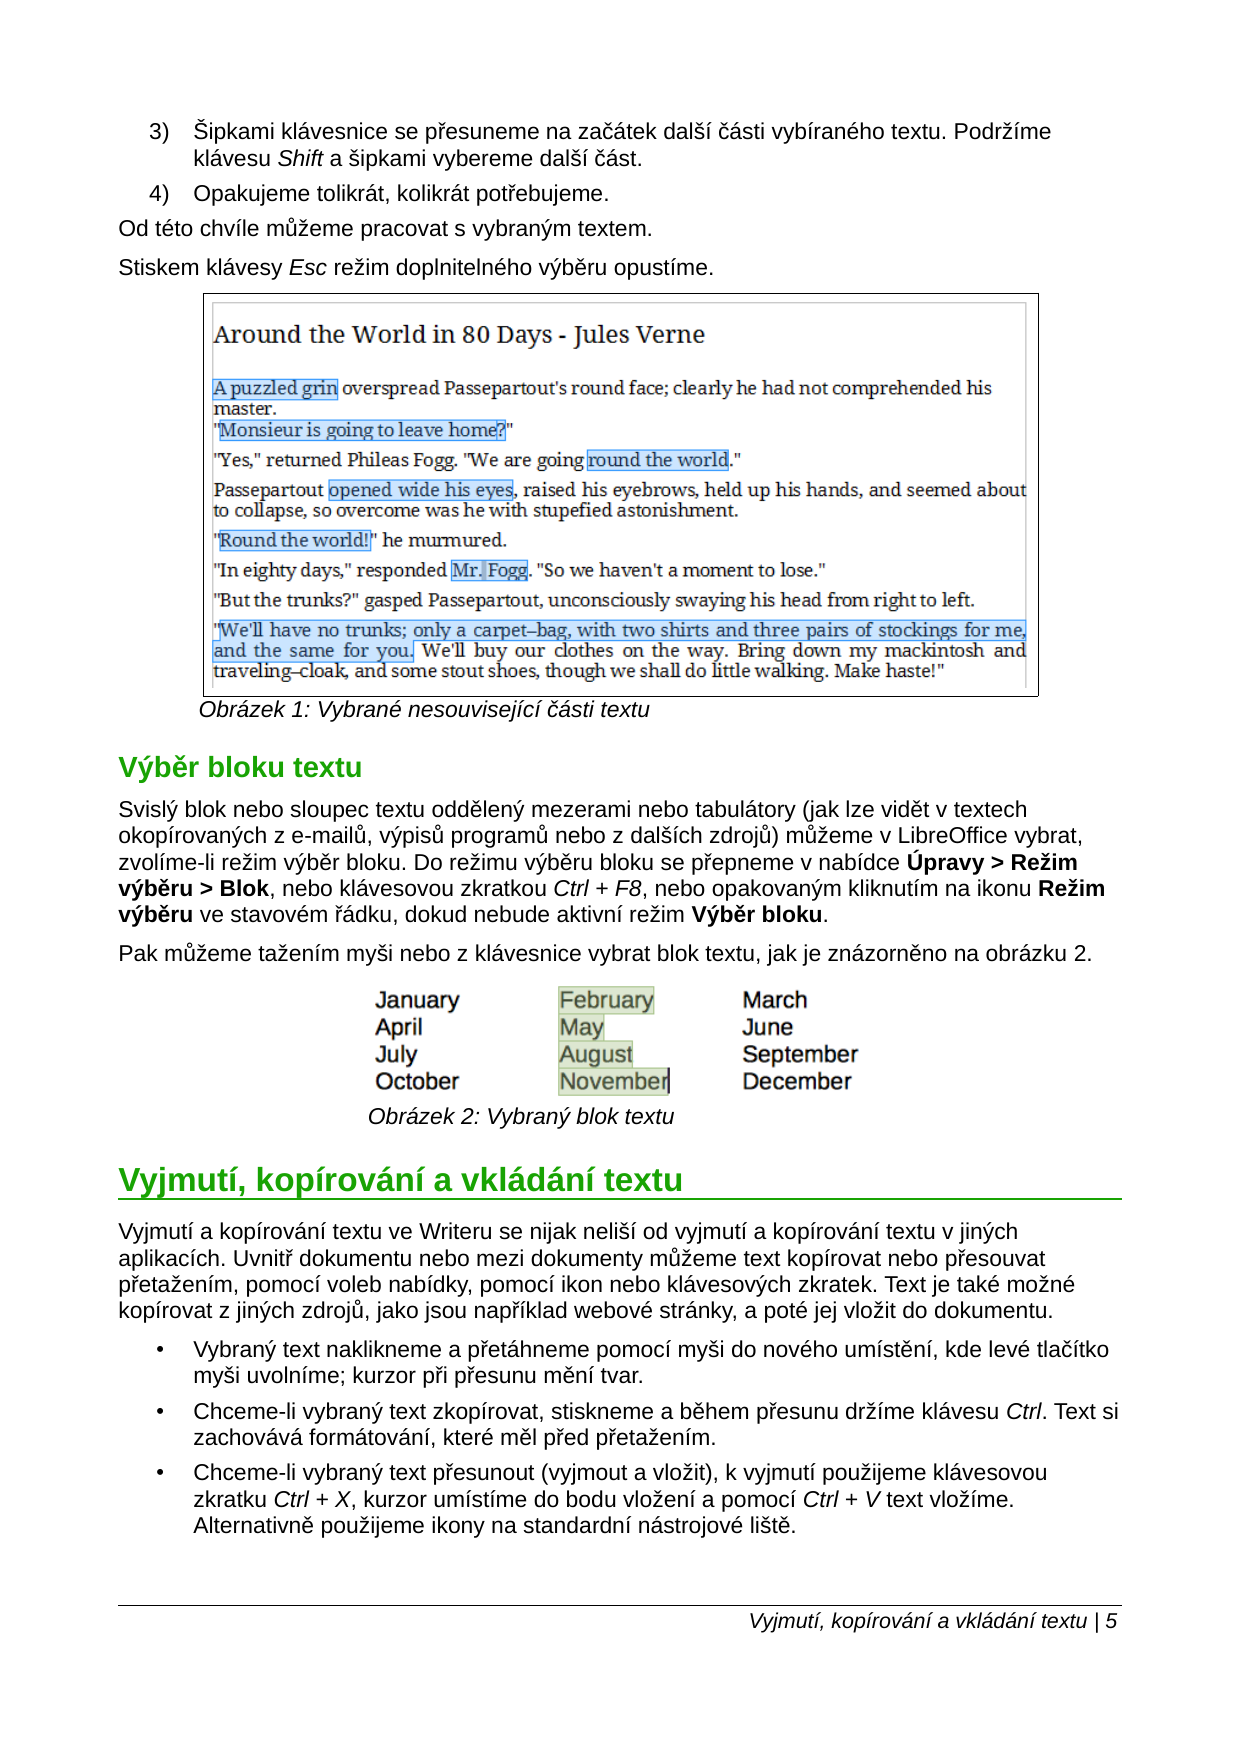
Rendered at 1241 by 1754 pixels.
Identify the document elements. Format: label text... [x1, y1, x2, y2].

text Vyjmutí a kopírování textu ve Writeru se nijak neliší od vyjmutí a kopírování textu v jiných aplikacích. Uvnitř dokumentu nebo mezi dokumenty můžeme text kopírovat nebo přesouvat přetažením, pomocí voleb nabídky, pomocí ikon nebo klávesových zkratek. Text je také možné kopírovat z jiných zdrojů, jako jsou například webové stránky, a poté jej vložit do dokumentu. [118, 1218, 1122, 1323]
text Obrázek 1: Vybrané nesouvisející části textu [198, 293, 1042, 722]
text Svislý blok nebo sloupec textu oddělený mezerami nebo tabulátory (jak lze vidět v textech okopírovaných z e-mailů, výpisů programů nebo z dalších zdrojů) můžeme v LibreOffice vybrat, zvolíme-li režim výběr bloku. Do režimu výběru bloku se přepneme v nabídce Úpravy > Režim výběru > Blok, nebo klávesovou zkratkou Ctrl + F8, nebo opakovaným kliknutím na ikonu Režim výběru ve stavovém řádku, dokud nebude aktivní režim Výběr bloku. [118, 796, 1122, 928]
subtitle Vyjmutí, kopírování a vkládání textu [118, 1160, 1122, 1198]
list Opakujeme tolikrát, kolikrát potřebujeme. [169, 180, 1122, 206]
list Šipkami klávesnice se přesuneme na začátek další části vybíraného textu. Podržíme klávesu Shift a šipkami vybereme další část. [169, 118, 1122, 171]
text Stiskem klávesy Esc režim doplnitelného výběru opustíme. [118, 254, 1122, 280]
picture [367, 978, 873, 1103]
list Chceme-li vybraný text přesunout (vyjmout a vložit), k vyjmutí použijeme klávesovou zkratku Ctrl + X, kurzor umístíme do bodu vložení a pomocí Ctrl + V text vložíme. Alternativně použijeme ikony na standardní nástrojové liště. [156, 1459, 1122, 1538]
text Pak můžeme tažením myši nebo z klávesnice vybrat blok textu, jak je znázorněno na obrázku 2. [118, 940, 1122, 966]
text Od této chvíle můžeme pracovat s vybraným textem. [118, 215, 1122, 241]
picture [211, 301, 1029, 688]
text Obrázek 2: Vybraný blok textu [368, 1103, 872, 1129]
subtitle Výběr bloku textu [118, 751, 1122, 784]
list Chceme-li vybraný text zkopírovat, stiskneme a během přesunu držíme klávesu Ctrl. Text si zachovává formátování, které měl před přetažením. [156, 1398, 1122, 1450]
list Vybraný text naklikneme a přetáhneme pomocí myši do nového umístění, kde levé tlačítko myši uvolníme; kurzor při přesunu mění tvar. [156, 1336, 1122, 1389]
